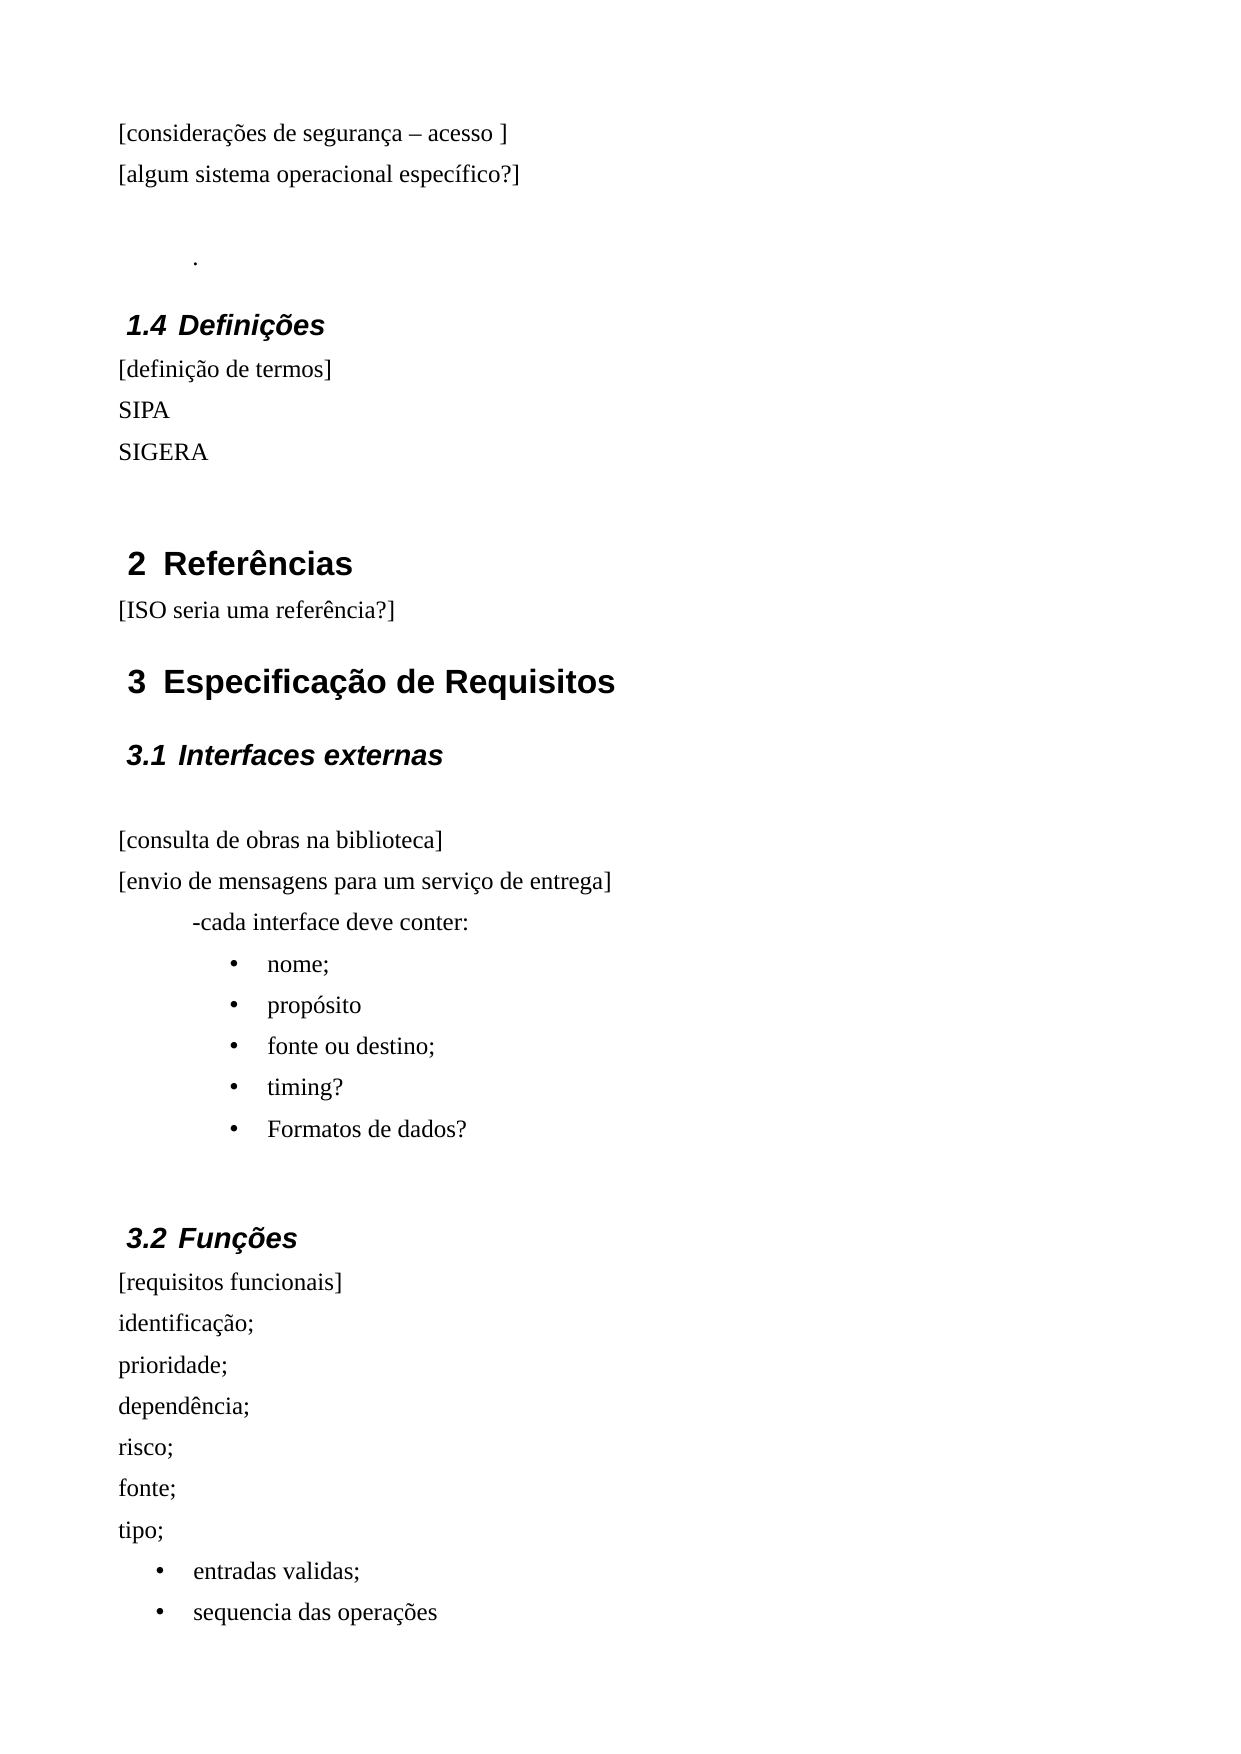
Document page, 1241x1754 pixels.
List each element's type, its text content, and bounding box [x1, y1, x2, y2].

list timing? [229, 1072, 1122, 1101]
text [envio de mensagens para um serviço de entrega] [118, 866, 1122, 895]
text [requisitos funcionais] [118, 1267, 1122, 1296]
text . [118, 242, 1122, 271]
text tipo; [118, 1515, 1122, 1543]
text -cada interface deve conter: [118, 907, 1122, 936]
text [definição de termos] [118, 354, 1122, 383]
subtitle Definições [118, 308, 1122, 342]
text [consulta de obras na biblioteca] [118, 825, 1122, 854]
text fonte; [118, 1473, 1122, 1502]
list fonte ou destino; [229, 1031, 1122, 1060]
list sequencia das operações [156, 1597, 1122, 1626]
list Formatos de dados? [229, 1114, 1122, 1142]
list entradas validas; [156, 1556, 1122, 1585]
text risco; [118, 1432, 1122, 1461]
list propósito [229, 990, 1122, 1019]
subtitle Especificação de Requisitos [118, 662, 1122, 700]
text [algum sistema operacional específico?] [118, 159, 1122, 188]
text SIGERA [118, 437, 1122, 465]
subtitle Interfaces externas [118, 738, 1122, 771]
list nome; [229, 949, 1122, 977]
text SIPA [118, 395, 1122, 424]
subtitle Funções [118, 1221, 1122, 1255]
text identificação; [118, 1308, 1122, 1337]
text [ISO seria uma referência?] [118, 595, 1122, 624]
text [considerações de segurança – acesso ] [118, 118, 1122, 147]
text dependência; [118, 1391, 1122, 1420]
text prioridade; [118, 1350, 1122, 1378]
subtitle Referências [118, 544, 1122, 583]
